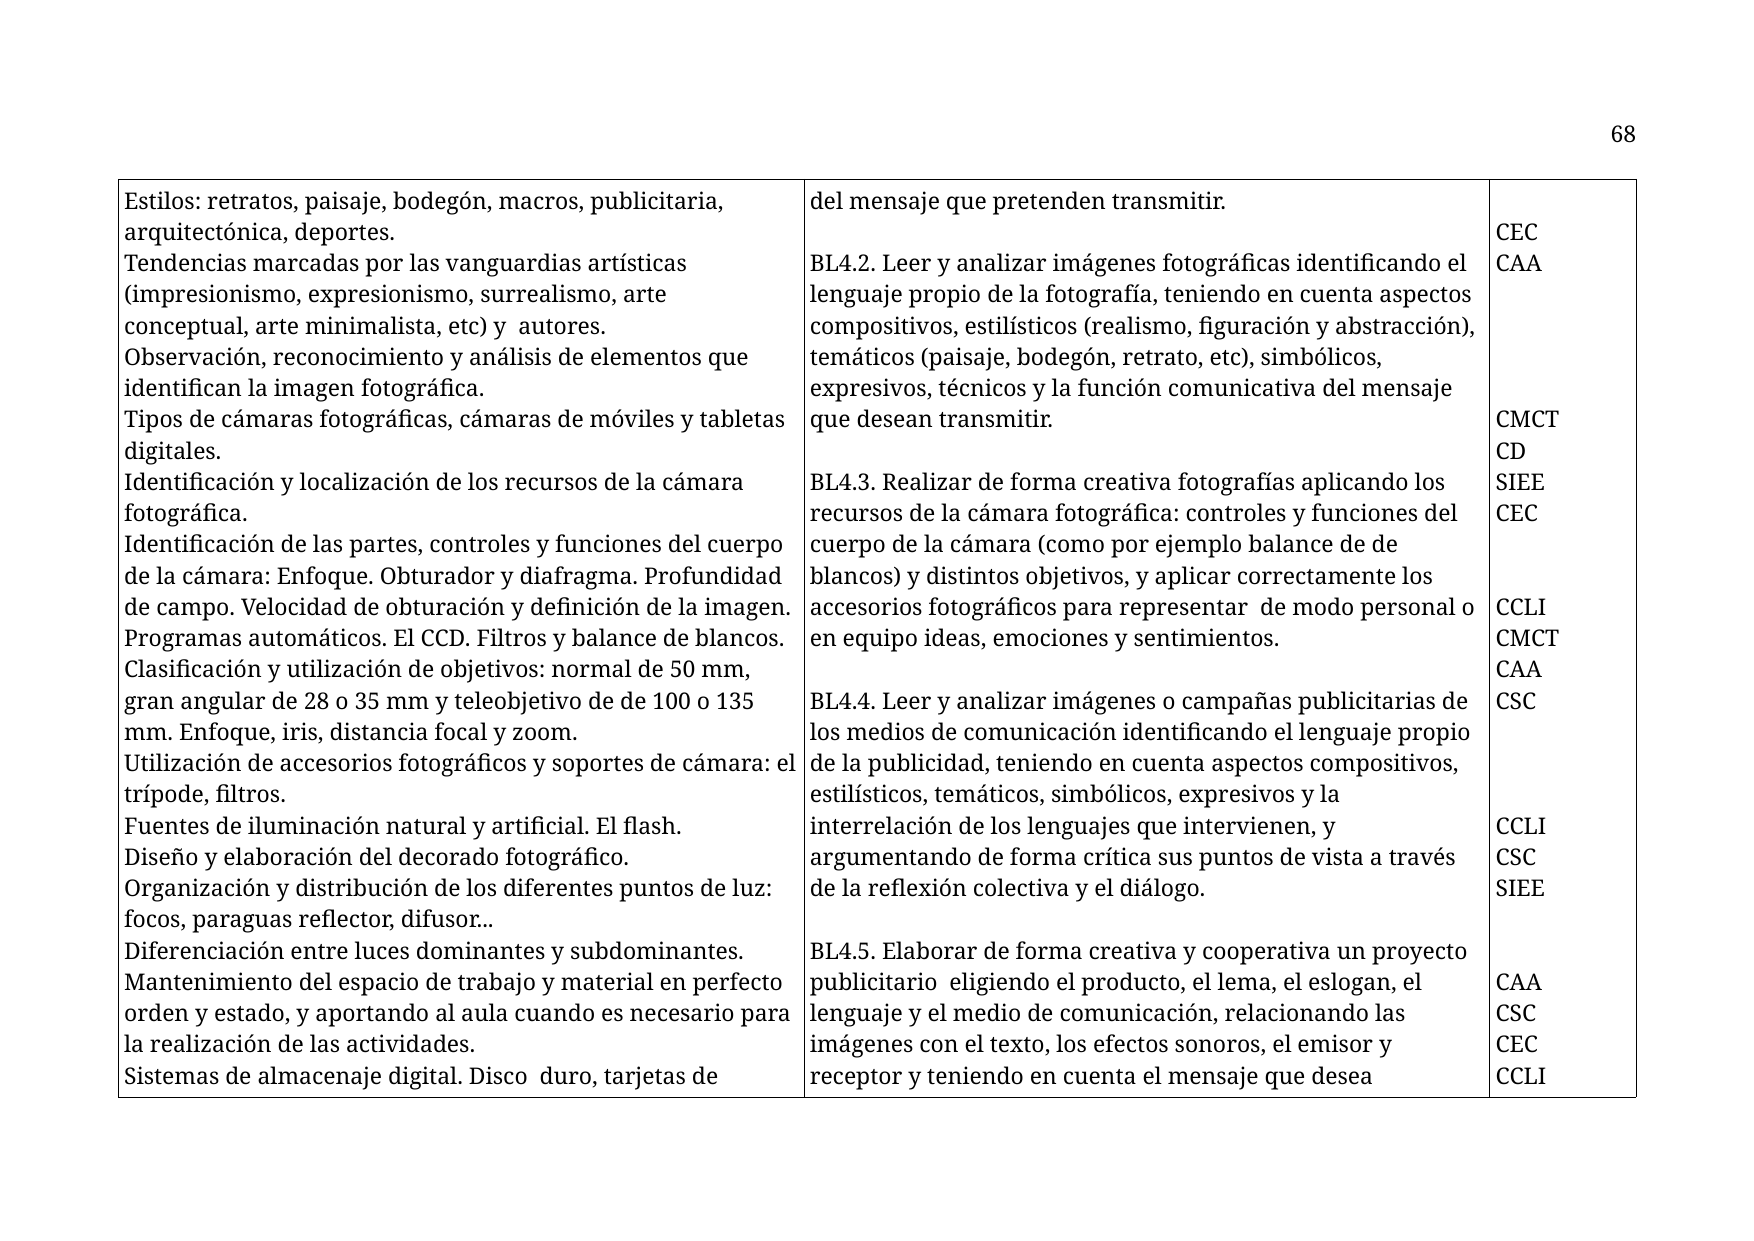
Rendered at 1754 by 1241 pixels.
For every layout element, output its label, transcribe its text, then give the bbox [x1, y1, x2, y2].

table_cell del mensaje que pretenden transmitir. BL4.2. Leer y analizar imágenes fotográficas identificando el lenguaje propio de la fotografía, teniendo en cuenta aspectos compositivos, estilísticos (realismo, figuración y abstracción), temáticos (paisaje, bodegón, retrato, etc), simbólicos, expresivos, técnicos y la función comunicativa del mensaje que desean transmitir. BL4.3. Realizar de forma creativa fotografías aplicando los recursos de la cámara fotográfica: controles y funciones del cuerpo de la cámara (como por ejemplo balance de de blancos) y distintos objetivos, y aplicar correctamente los accesorios fotográficos para representar de modo personal o en equipo ideas, emociones y sentimientos. BL4.4. Leer y analizar imágenes o campañas publicitarias de los medios de comunicación identificando el lenguaje propio de la publicidad, teniendo en cuenta aspectos compositivos, estilísticos, temáticos, simbólicos, expresivos y la interrelación de los lenguajes que intervienen, y argumentando de forma crítica sus puntos de vista a través de la reflexión colectiva y el diálogo. BL4.5. Elaborar de forma creativa y cooperativa un proyecto publicitario eligiendo el producto, el lema, el eslogan, el lenguaje y el medio de comunicación, relacionando las imágenes con el texto, los efectos sonoros, el emisor y receptor y teniendo en cuenta el mensaje que desea [805, 180, 1489, 1097]
table_cell CEC CAA CMCT CD SIEE CEC CCLI CMCT CAA CSC CCLI CSC SIEE CAA CSC CEC CCLI [1490, 180, 1636, 1097]
table_cell Estilos: retratos, paisaje, bodegón, macros, publicitaria, arquitectónica, deportes. Tendencias marcadas por las vanguardias artísticas (impresionismo, expresionismo, surrealismo, arte conceptual, arte minimalista, etc) y autores. Observación, reconocimiento y análisis de elementos que identifican la imagen fotográfica. Tipos de cámaras fotográficas, cámaras de móviles y tabletas digitales. Identificación y localización de los recursos de la cámara fotográfica. Identificación de las partes, controles y funciones del cuerpo de la cámara: Enfoque. Obturador y diafragma. Profundidad de campo. Velocidad de obturación y definición de la imagen. Programas automáticos. El CCD. Filtros y balance de blancos. Clasificación y utilización de objetivos: normal de 50 mm, gran angular de 28 o 35 mm y teleobjetivo de de 100 o 135 mm. Enfoque, iris, distancia focal y zoom. Utilización de accesorios fotográficos y soportes de cámara: el trípode, filtros. Fuentes de iluminación natural y artificial. El flash. Diseño y elaboración del decorado fotográfico. Organización y distribución de los diferentes puntos de luz: focos, paraguas reflector, difusor... Diferenciación entre luces dominantes y subdominantes. Mantenimiento del espacio de trabajo y material en perfecto orden y estado, y aportando al aula cuando es necesario para la realización de las actividades. Sistemas de almacenaje digital. Disco duro, tarjetas de [119, 180, 804, 1097]
